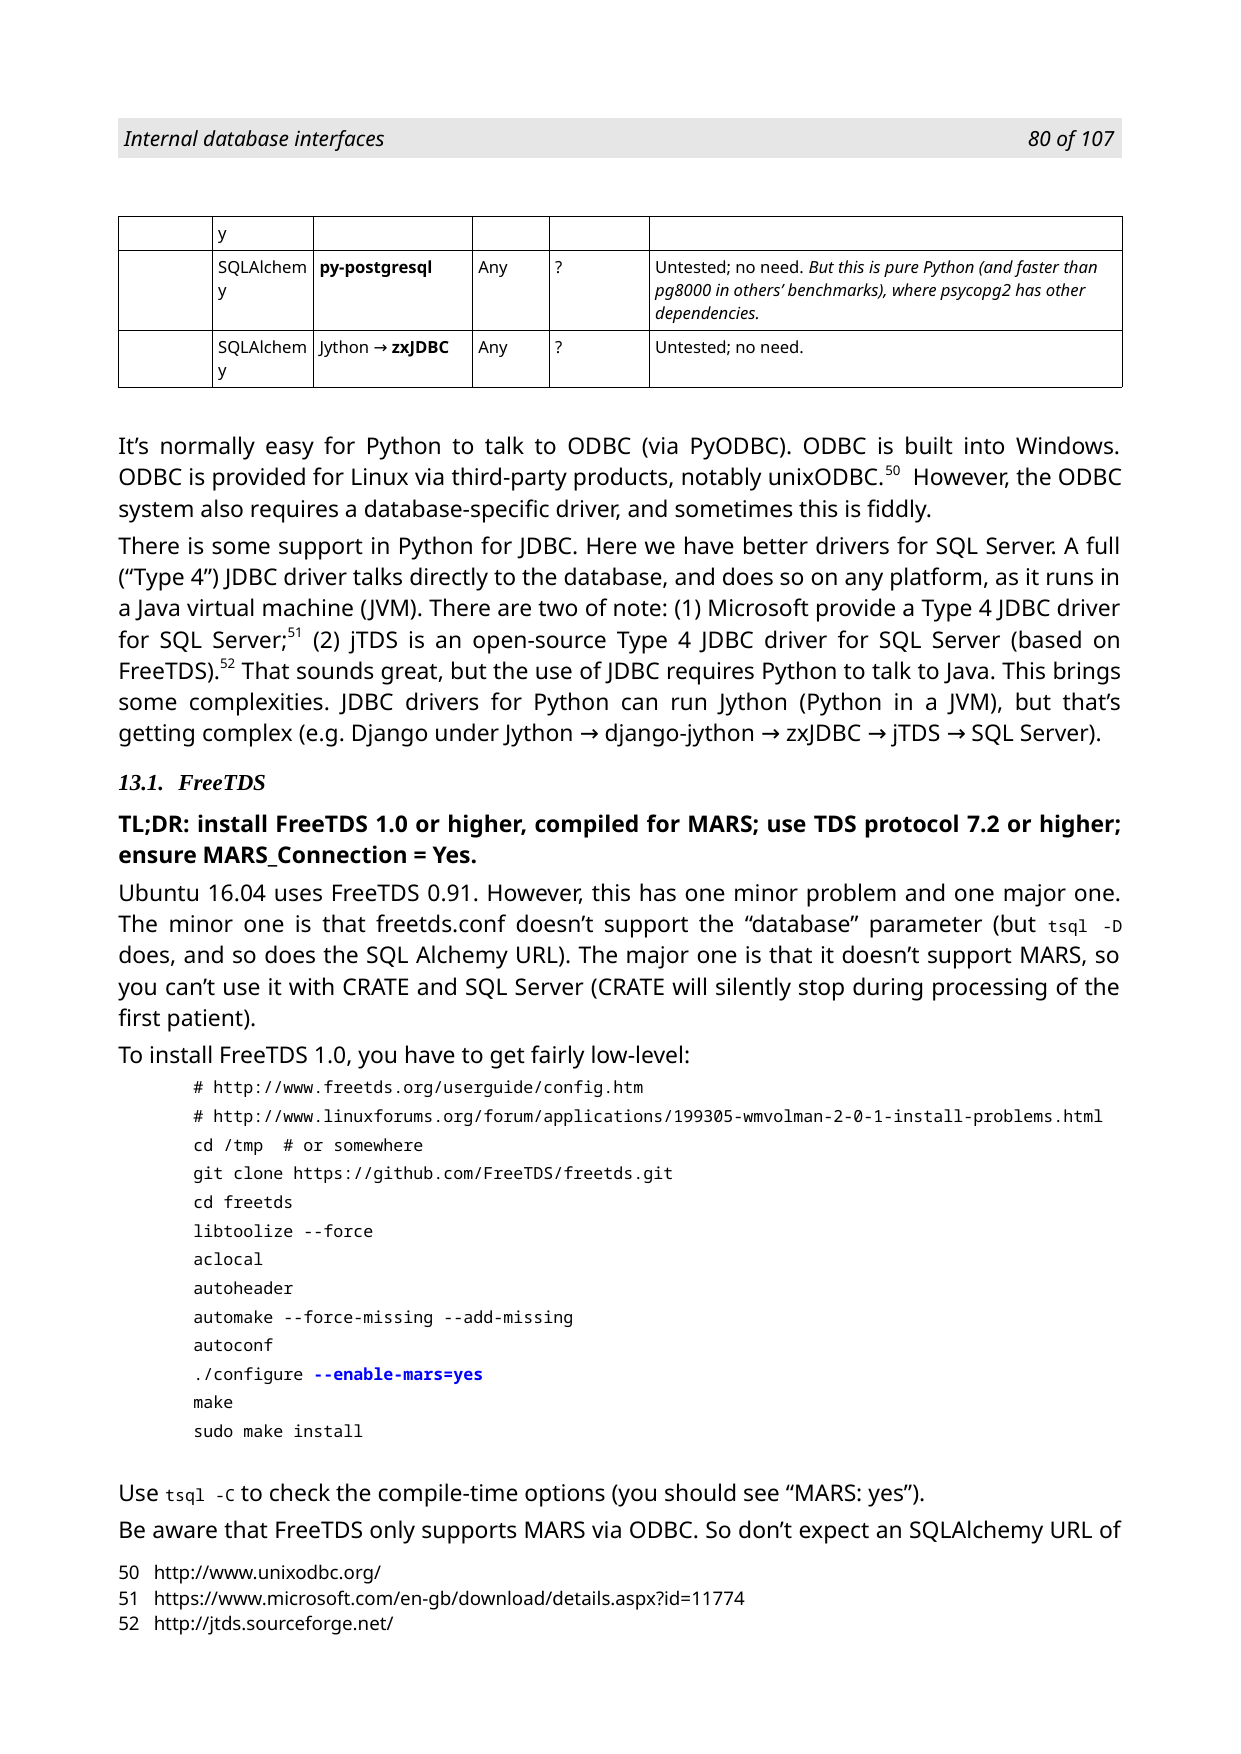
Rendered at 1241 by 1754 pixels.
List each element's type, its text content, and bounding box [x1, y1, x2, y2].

table_cell SQLAlchemy [213, 251, 313, 330]
text autoheader [118, 1277, 1122, 1299]
text automake --force-missing --add-missing [118, 1305, 1122, 1328]
text # http://www.freetds.org/userguide/config.htm [118, 1076, 1122, 1099]
table_cell Any [473, 251, 549, 330]
text # http://www.linuxforums.org/forum/applications/199305-wmvolman-2-0-1-install-problems.html [118, 1105, 1122, 1127]
table_cell Untested; no need. [650, 331, 1122, 387]
text http://www.unixodbc.org/ [118, 1559, 1122, 1585]
text sudo make install [118, 1420, 1122, 1442]
text It’s normally easy for Python to talk to ODBC (via PyODBC). ODBC is built into Windows. ODBC is provided for Linux via third-party products, notably unixODBC. However, the ODBC system also requires a database-specific driver, and sometimes this is fiddly. [118, 430, 1122, 524]
text Ubuntu 16.04 uses FreeTDS 0.91. However, this has one minor problem and one major one. The minor one is that freetds.conf doesn’t support the “database” parameter (but tsql -D does, and so does the SQL Alchemy URL). The major one is that it doesn’t support MARS, so you can’t use it with CRATE and SQL Server (CRATE will silently stop during processing of the first patient). [118, 877, 1122, 1033]
text autoconf [118, 1334, 1122, 1357]
table_cell [119, 217, 212, 250]
table_cell [473, 217, 549, 250]
text aclocal [118, 1248, 1122, 1271]
table_cell [550, 217, 649, 250]
table_cell py-postgresql [314, 251, 472, 330]
table_cell y [213, 217, 313, 250]
text libtoolize --force [118, 1219, 1122, 1242]
table_cell Jython → zxJDBC [314, 331, 472, 387]
table_cell SQLAlchemy [213, 331, 313, 387]
text To install FreeTDS 1.0, you have to get fairly low-level: [118, 1039, 1122, 1070]
text cd freetds [118, 1191, 1122, 1213]
table_cell [650, 217, 1122, 250]
text http://jtds.sourceforge.net/ [118, 1610, 1122, 1636]
text cd /tmp # or somewhere [118, 1133, 1122, 1156]
table_cell ? [550, 331, 649, 387]
text make [118, 1391, 1122, 1414]
subtitle FreeTDS [118, 769, 1122, 796]
table_cell ? [550, 251, 649, 330]
text git clone https://github.com/FreeTDS/freetds.git [118, 1162, 1122, 1185]
text https://www.microsoft.com/en-gb/download/details.aspx?id=11774 [118, 1585, 1122, 1610]
table_cell [314, 217, 472, 250]
table_cell Any [473, 331, 549, 387]
text ./configure --enable-mars=yes [118, 1362, 1122, 1385]
table_cell Untested; no need. But this is pure Python (and faster than pg8000 in others’ benchmarks), where psycopg2 has other dependencies. [650, 251, 1122, 330]
table_cell [119, 331, 212, 387]
text There is some support in Python for JDBC. Here we have better drivers for SQL Server. A full (“Type 4”) JDBC driver talks directly to the database, and does so on any platform, as it runs in a Java virtual machine (JVM). There are two of note: (1) Microsoft provide a Type 4 JDBC driver for SQL Server; (2) jTDS is an open-source Type 4 JDBC driver for SQL Server (based on FreeTDS). That sounds great, but the use of JDBC requires Python to talk to Java. This brings some complexities. JDBC drivers for Python can run Jython (Python in a JVM), but that’s getting complex (e.g. Django under Jython → django-jython → zxJDBC → jTDS → SQL Server). [118, 530, 1122, 748]
table_cell [119, 251, 212, 330]
text TL;DR: install FreeTDS 1.0 or higher, compiled for MARS; use TDS protocol 7.2 or higher; ensure MARS_Connection = Yes. [118, 808, 1122, 871]
text Use tsql -C to check the compile-time options (you should see “MARS: yes”). [118, 1477, 1122, 1508]
text Be aware that FreeTDS only supports MARS via ODBC. So don’t expect an SQLAlchemy URL of [118, 1514, 1122, 1546]
